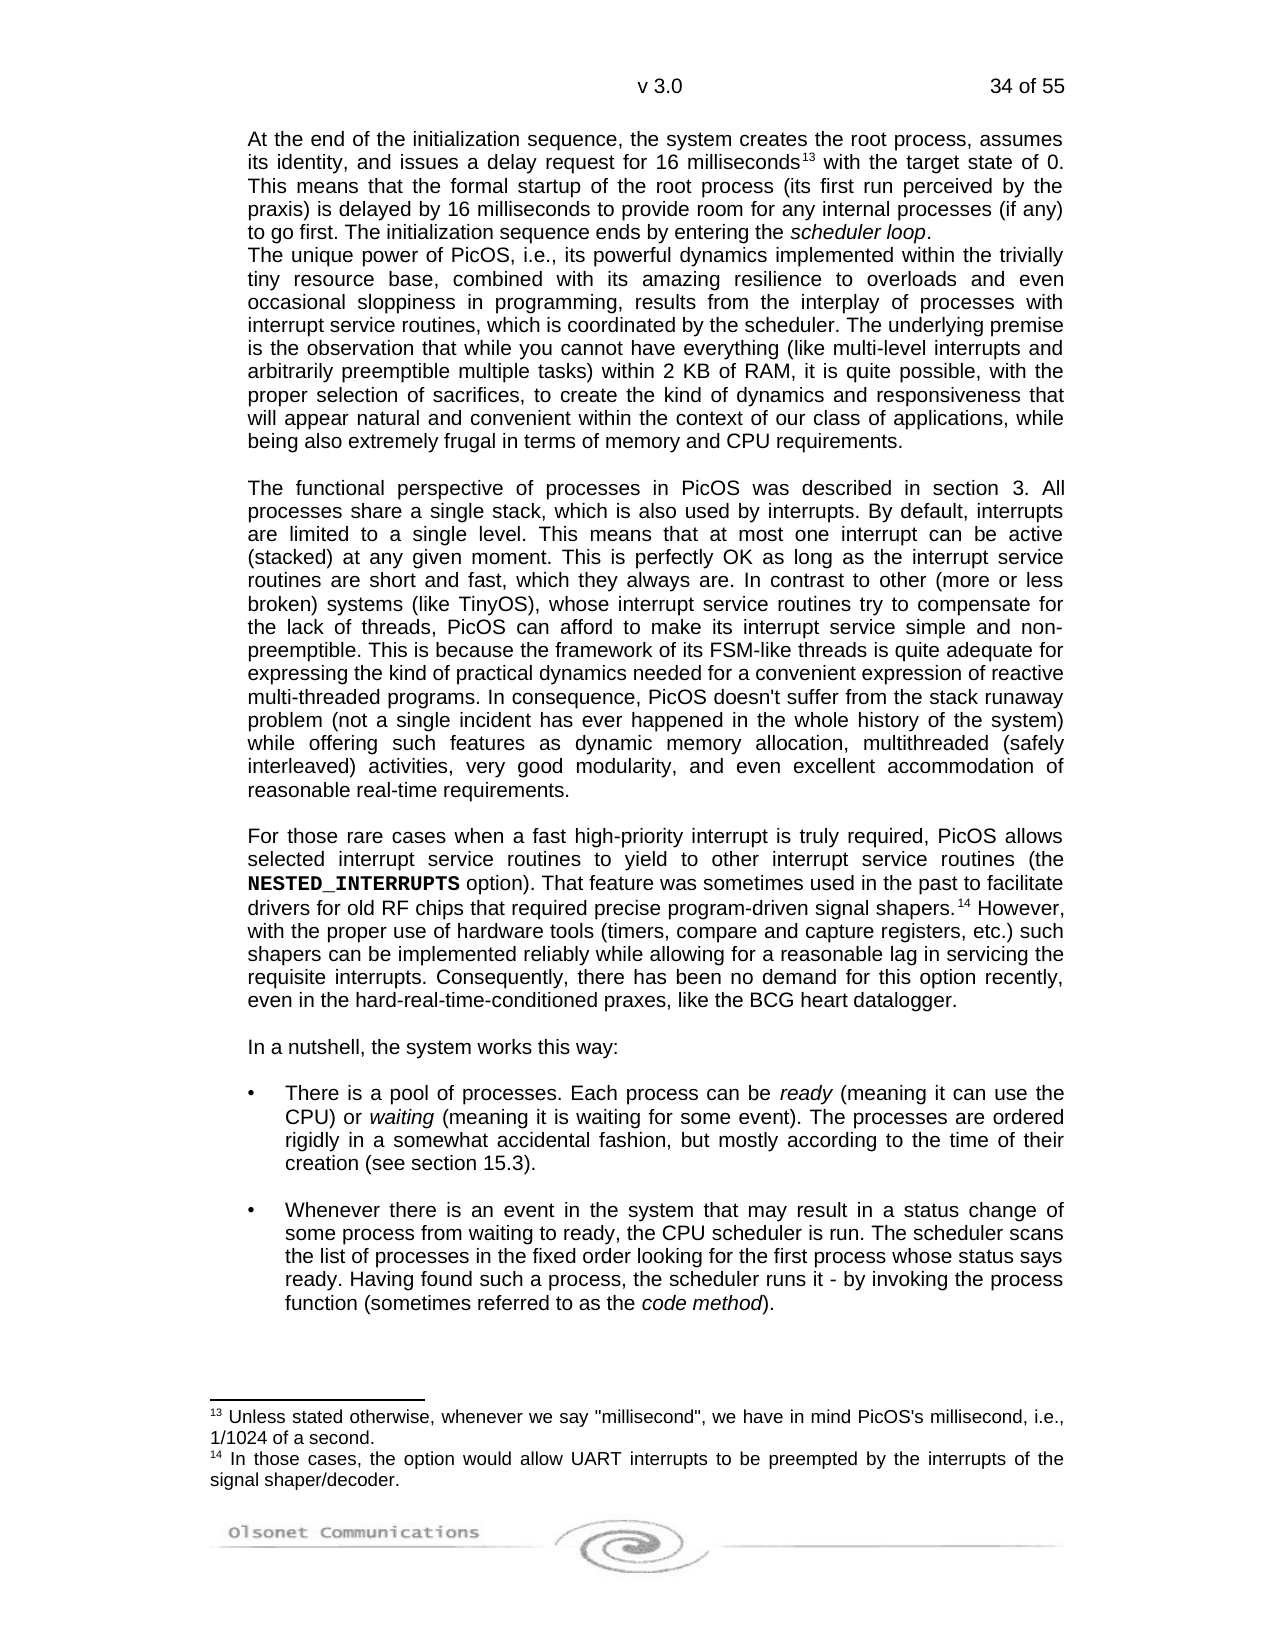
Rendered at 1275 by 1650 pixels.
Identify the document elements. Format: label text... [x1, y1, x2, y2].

list Whenever there is an event in the system that may result in a status change of some process from waiting to ready, the CPU scheduler is run. The scheduler scans the list of processes in the fixed order looking for the first process whose status says ready. Having found such a process, the scheduler runs it - by invoking the process function (sometimes referred to as the code method). [247, 1198, 1065, 1314]
text At the end of the initialization sequence, the system creates the root process, assumes its identity, and issues a delay request for 16 milliseconds with the target state of 0. This means that the formal startup of the root process (its first run perceived by the praxis) is delayed by 16 milliseconds to provide room for any internal processes (if any) to go first. The initialization sequence ends by entering the scheduler loop. [247, 128, 1065, 244]
text Unless stated otherwise, whenever we say "millisecond", we have in mind PicOS's millisecond, i.e., 1/1024 of a second. [210, 1406, 1065, 1448]
list There is a pool of processes. Each process can be ready (meaning it can use the CPU) or waiting (meaning it is waiting for some event). The processes are ordered rigidly in a somewhat accidental fashion, but mostly according to the time of their creation (see section 15.3). [247, 1082, 1065, 1175]
text In a nutshell, the system works this way: [247, 1036, 1065, 1059]
text The functional perspective of processes in PicOS was described in section 3. All processes share a single stack, which is also used by interrupts. By default, interrupts are limited to a single level. This means that at most one interrupt can be active (stacked) at any given moment. This is perfectly OK as long as the interrupt service routines are short and fast, which they always are. In contrast to other (more or less broken) systems (like TinyOS), whose interrupt service routines try to compensate for the lack of threads, PicOS can afford to make its interrupt service simple and non-preemptible. This is because the framework of its FSM-like threads is quite adequate for expressing the kind of practical dynamics needed for a convenient expression of reactive multi-threaded programs. In consequence, PicOS doesn't suffer from the stack runaway problem (not a single incident has ever happened in the whole history of the system) while offering such features as dynamic memory allocation, multithreaded (safely interleaved) activities, very good modularity, and even excellent accommodation of reasonable real-time requirements. [247, 476, 1065, 801]
text The unique power of PicOS, i.e., its powerful dynamics implemented within the trivially tiny resource base, combined with its amazing resilience to overloads and even occasional sloppiness in programming, results from the interplay of processes with interrupt service routines, which is coordinated by the scheduler. The underlying premise is the observation that while you cannot have everything (like multi-level interrupts and arbitrarily preemptible multiple tasks) within 2 KB of RAM, it is quite possible, with the proper selection of sacrifices, to create the kind of dynamics and responsiveness that will appear natural and convenient within the context of our class of applications, while being also extremely frugal in terms of memory and CPU requirements. [247, 244, 1065, 453]
picture [210, 1504, 1065, 1596]
text In those cases, the option would allow UART interrupts to be preempted by the interrupts of the signal shaper/decoder. [210, 1448, 1065, 1490]
text For those rare cases when a fast high-priority interrupt is truly required, PicOS allows selected interrupt service routines to yield to other interrupt service routines (the NESTED_INTERRUPTS option). That feature was sometimes used in the past to facilitate drivers for old RF chips that required precise program-driven signal shapers. However, with the proper use of hardware tools (timers, compare and capture registers, etc.) such shapers can be implemented reliably while allowing for a reasonable lag in servicing the requisite interrupts. Consequently, there has been no demand for this option recently, even in the hard-real-time-conditioned praxes, like the BCG heart datalogger. [247, 824, 1065, 1012]
